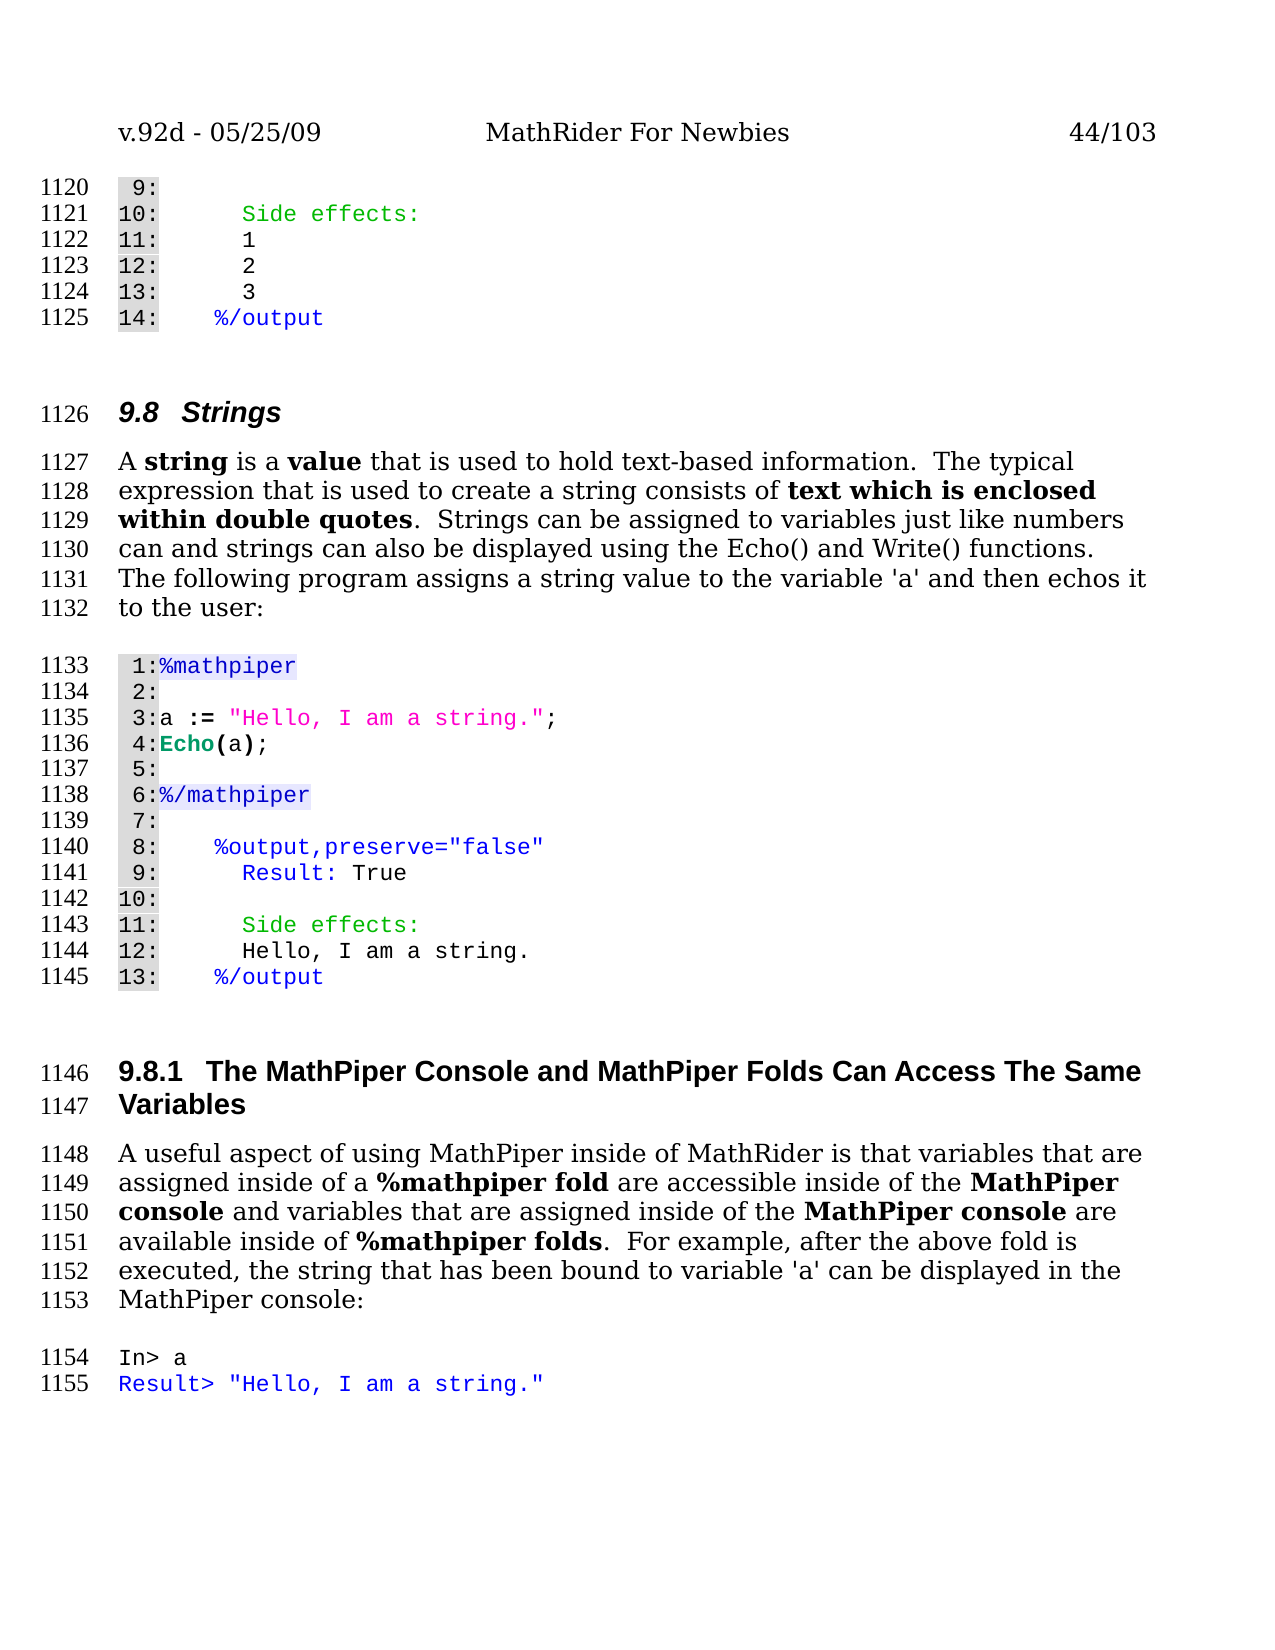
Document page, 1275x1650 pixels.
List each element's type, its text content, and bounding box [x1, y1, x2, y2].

text 10: Side effects: [118, 203, 1157, 229]
subtitle The MathPiper Console and MathPiper Folds Can Access The Same Variables [118, 1054, 1157, 1121]
text 10: [118, 887, 1157, 913]
text Result> "Hello, I am a string." [118, 1372, 1157, 1398]
text 3:a := "Hello, I am a string."; [118, 706, 1157, 732]
text In> a [118, 1346, 1157, 1372]
text 12: Hello, I am a string. [118, 939, 1157, 965]
text 4:Echo(a); [118, 732, 1157, 758]
text A string is a value that is used to hold text-based information. The typical expression that is used to create a string consists of text which is enclosed within double quotes. Strings can be assigned to variables just like numbers can and strings can also be displayed using the Echo() and Write() functions. The following program assigns a string value to the variable 'a' and then echos it to the user: [118, 446, 1157, 622]
text 9: Result: True [118, 862, 1157, 887]
text 2: [118, 680, 1157, 706]
text 11: Side effects: [118, 913, 1157, 939]
text 9: [118, 177, 1157, 203]
text 5: [118, 758, 1157, 784]
text 6:%/mathpiper [118, 784, 1157, 810]
text 13: %/output [118, 965, 1157, 991]
subtitle Strings [118, 395, 1157, 428]
text 8: %output,preserve="false" [118, 836, 1157, 862]
text 13: 3 [118, 281, 1157, 306]
text 1:%mathpiper [118, 654, 1157, 680]
text 12: 2 [118, 254, 1157, 281]
text 14: %/output [118, 306, 1157, 332]
text 11: 1 [118, 229, 1157, 254]
text A useful aspect of using MathPiper inside of MathRider is that variables that are assigned inside of a %mathpiper fold are accessible inside of the MathPiper console and variables that are assigned inside of the MathPiper console are available inside of %mathpiper folds. For example, after the above fold is executed, the string that has been bound to variable 'a' can be displayed in the MathPiper console: [118, 1139, 1157, 1314]
text 7: [118, 810, 1157, 836]
